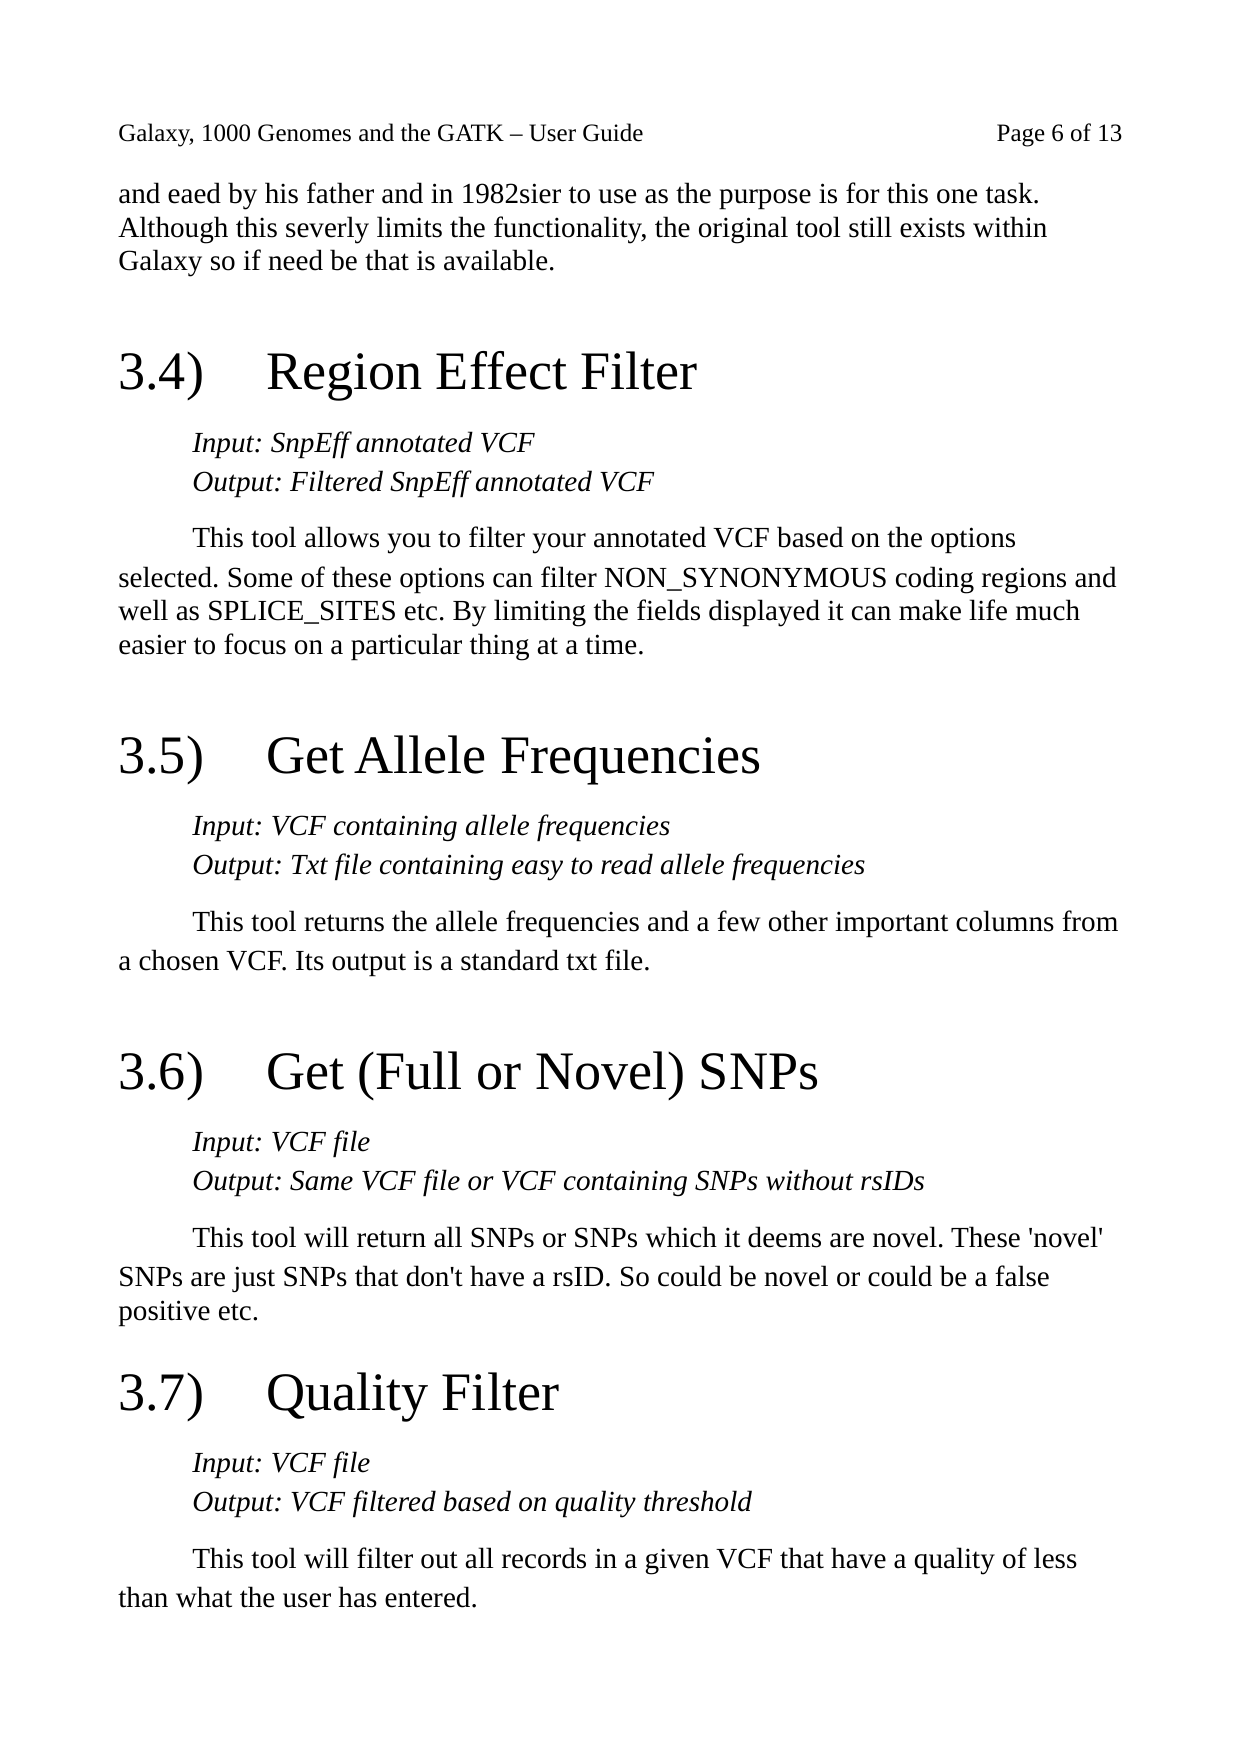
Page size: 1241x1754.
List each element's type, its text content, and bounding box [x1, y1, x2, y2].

text This tool allows you to filter your annotated VCF based on the options selected. Some of these options can filter NON_SYNONYMOUS coding regions and well as SPLICE_SITES etc. By limiting the fields displayed it can make life much easier to focus on a particular thing at a time. [118, 497, 1122, 660]
text 3.6) Get (Full or Novel) SNPs Input: VCF file Output: Same VCF file or VCF containing SNPs without rsIDs This tool will return all SNPs or SNPs which it deems are novel. These 'novel' SNPs are just SNPs that don't have a rsID. So could be novel or could be a false positive etc. [118, 1039, 1122, 1326]
text and eaed by his father and in 1982sier to use as the purpose is for this one task. Although this severly limits the functionality, the original tool still exists within Galaxy so if need be that is available. [118, 176, 1122, 277]
text 3.5) Get Allele Frequencies Input: VCF containing allele frequencies Output: Txt file containing easy to read allele frequencies This tool returns the allele frequencies and a few other important columns from a chosen VCF. Its output is a standard txt file. [118, 723, 1122, 977]
text 3.4) Region Effect Filter Input: SnpEff annotated VCF Output: Filtered SnpEff annotated VCF [118, 277, 1122, 497]
text 3.7) Quality Filter Input: VCF file Output: VCF filtered based on quality threshold This tool will filter out all records in a given VCF that have a quality of less than what the user has entered. [118, 1360, 1122, 1614]
